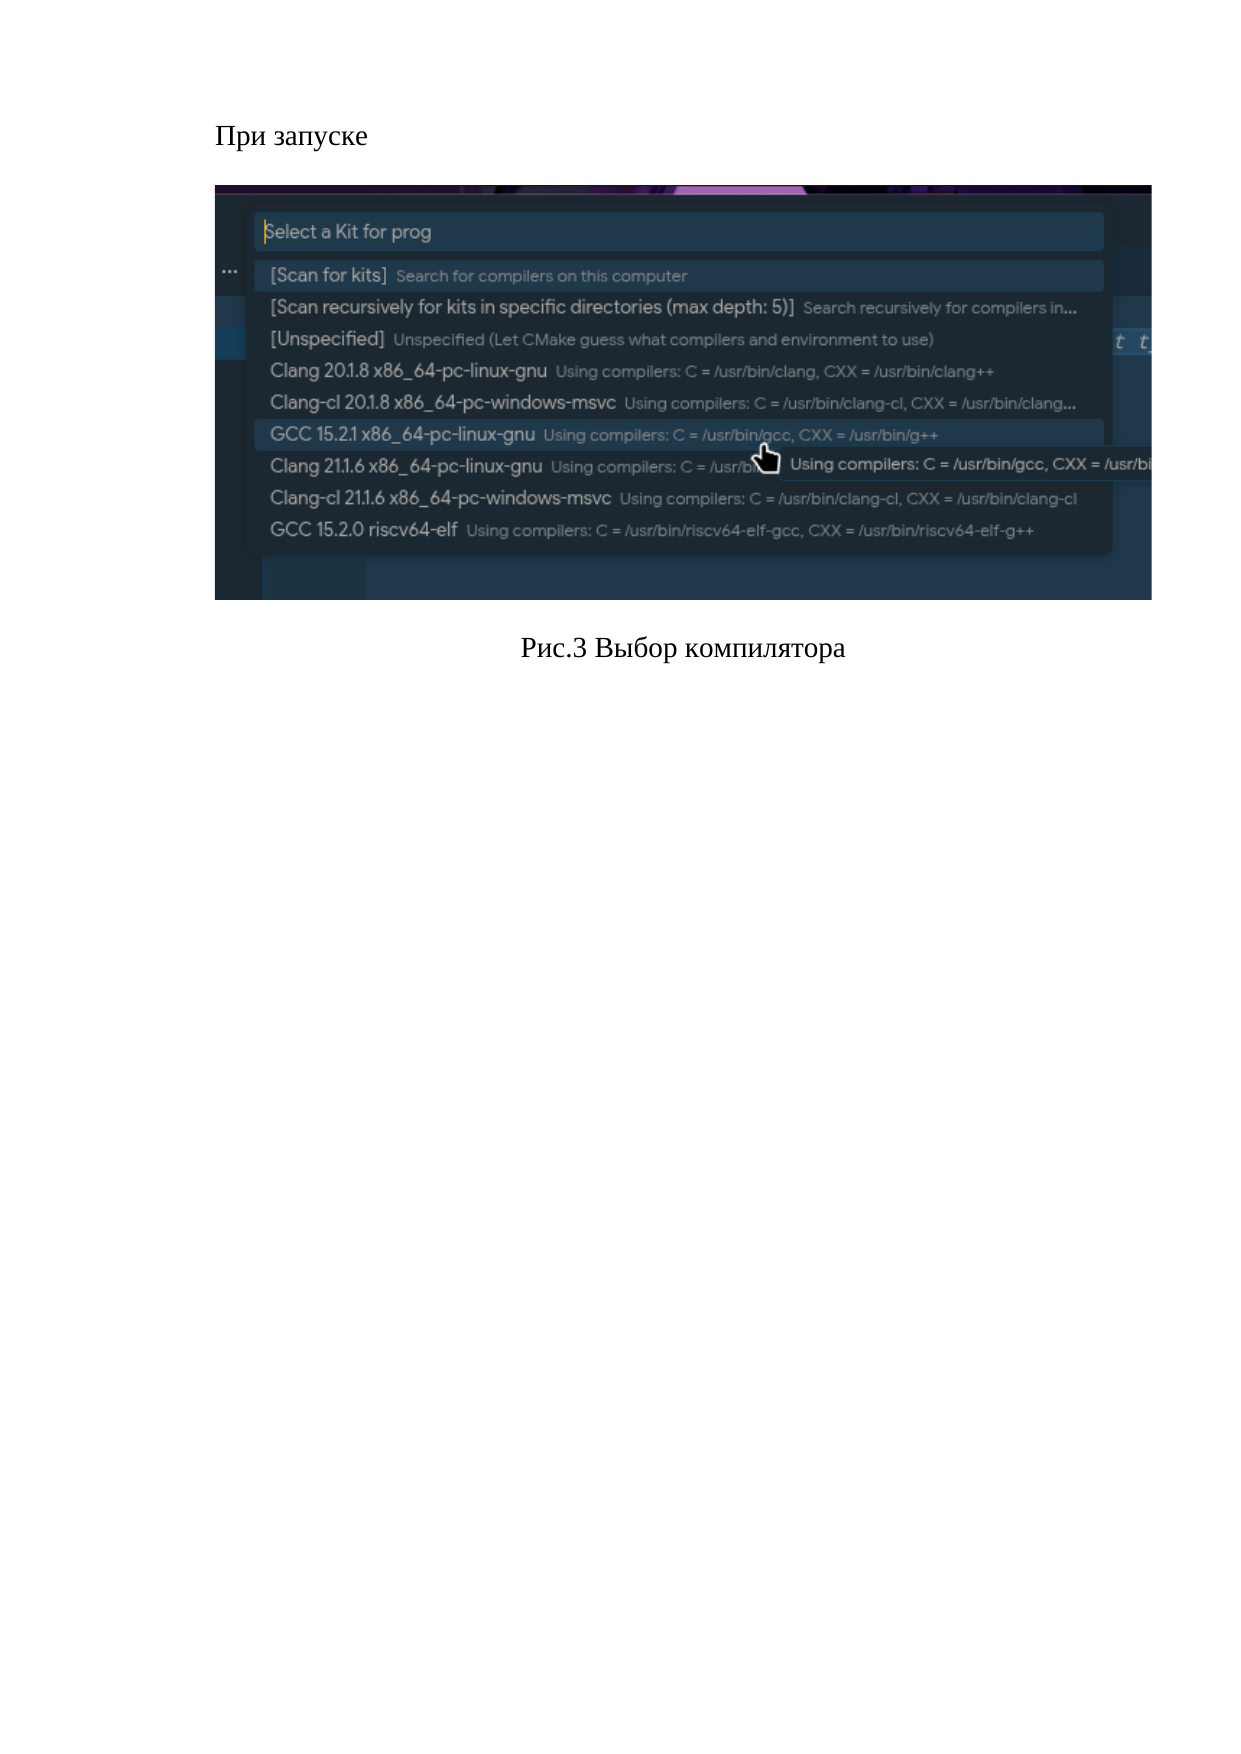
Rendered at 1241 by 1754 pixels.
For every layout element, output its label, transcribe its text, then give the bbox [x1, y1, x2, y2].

text При запуске [215, 118, 1152, 152]
picture [214, 185, 1152, 600]
text Рис.3 Выбор компилятора [215, 630, 1152, 663]
